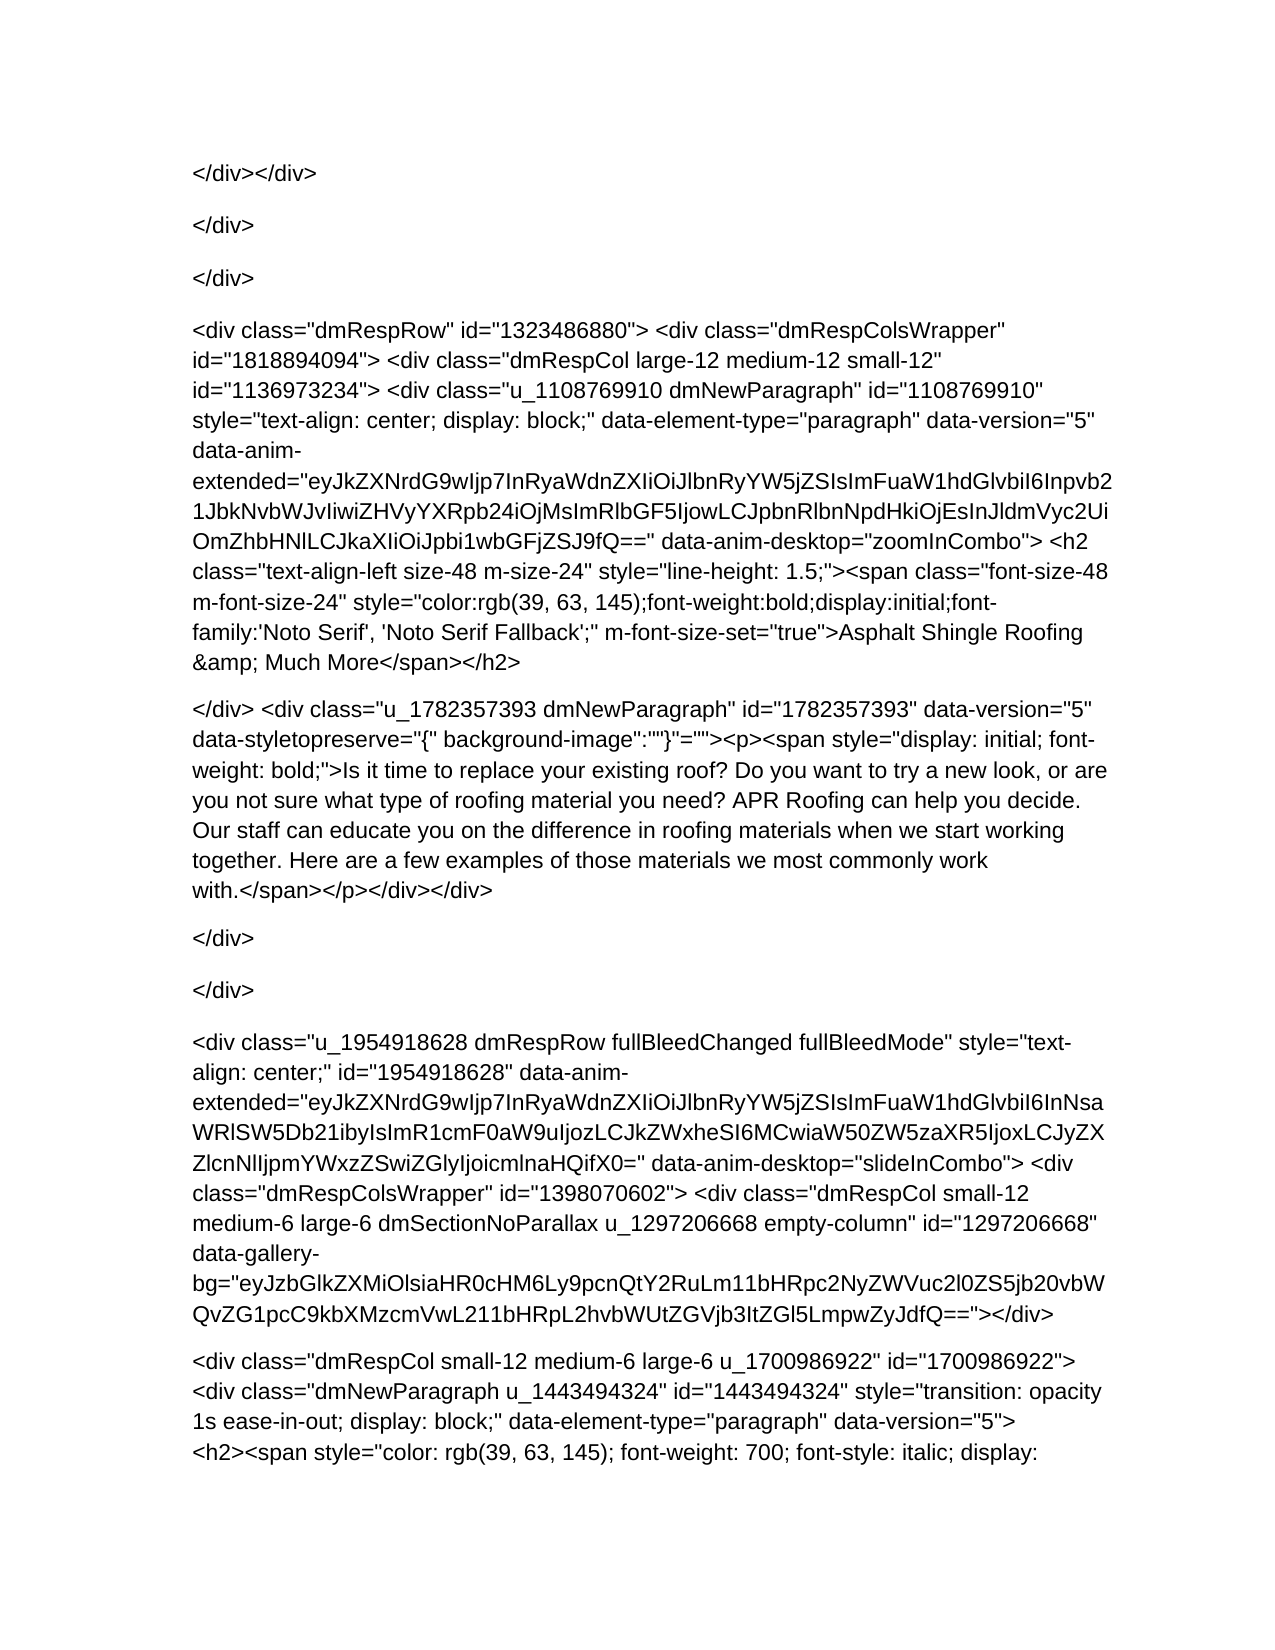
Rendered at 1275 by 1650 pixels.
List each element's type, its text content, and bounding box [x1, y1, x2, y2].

table_cell [150, 202, 182, 254]
table_cell [150, 1338, 182, 1475]
table_cell [150, 966, 182, 1018]
table_cell [150, 1018, 182, 1337]
table_cell </div> [182, 966, 1125, 1018]
table_cell [150, 914, 182, 966]
table_cell <div class="u_1954918628 dmRespRow fullBleedChanged fullBleedMode" style="text-align: center;" id="1954918628" data-anim-extended="eyJkZXNrdG9wIjp7InRyaWdnZXIiOiJlbnRyYW5jZSIsImFuaW1hdGlvbiI6InNsaWRlSW5Db21ibyIsImR1cmF0aW9uIjozLCJkZWxheSI6MCwiaW50ZW5zaXR5IjoxLCJyZXZlcnNlIjpmYWxzZSwiZGlyIjoicmlnaHQifX0=" data-anim-desktop="slideInCombo"> <div class="dmRespColsWrapper" id="1398070602"> <div class="dmRespCol small-12 medium-6 large-6 dmSectionNoParallax u_1297206668 empty-column" id="1297206668" data-gallery-bg="eyJzbGlkZXMiOlsiaHR0cHM6Ly9pcnQtY2RuLm11bHRpc2NyZWVuc2l0ZS5jb20vbWQvZG1pcC9kbXMzcmVwL211bHRpL2hvbWUtZGVjb3ItZGl5LmpwZyJdfQ=="></div> [182, 1018, 1125, 1337]
table_cell <div class="dmRespCol small-12 medium-6 large-6 u_1700986922" id="1700986922"> <div class="dmNewParagraph u_1443494324" id="1443494324" style="transition: opacity 1s ease-in-out; display: block;" data-element-type="paragraph" data-version="5"> <h2><span style="color: rgb(39, 63, 145); font-weight: 700; font-style: italic; display: [182, 1338, 1125, 1475]
table_cell <div class="dmRespRow" id="1323486880"> <div class="dmRespColsWrapper" id="1818894094"> <div class="dmRespCol large-12 medium-12 small-12" id="1136973234"> <div class="u_1108769910 dmNewParagraph" id="1108769910" style="text-align: center; display: block;" data-element-type="paragraph" data-version="5" data-anim-extended="eyJkZXNrdG9wIjp7InRyaWdnZXIiOiJlbnRyYW5jZSIsImFuaW1hdGlvbiI6Inpvb21JbkNvbWJvIiwiZHVyYXRpb24iOjMsImRlbGF5IjowLCJpbnRlbnNpdHkiOjEsInJldmVyc2UiOmZhbHNlLCJkaXIiOiJpbi1wbGFjZSJ9fQ==" data-anim-desktop="zoomInCombo"> <h2 class="text-align-left size-48 m-size-24" style="line-height: 1.5;"><span class="font-size-48 m-font-size-24" style="color:rgb(39, 63, 145);font-weight:bold;display:initial;font-family:'Noto Serif', 'Noto Serif Fallback';" m-font-size-set="true">Asphalt Shingle Roofing &amp; Much More</span></h2> [182, 306, 1125, 686]
table_cell [150, 150, 182, 202]
table_cell </div> <div class="u_1782357393 dmNewParagraph" id="1782357393" data-version="5" data-styletopreserve="{" background-image":""}"=""><p><span style="display: initial; font-weight: bold;">Is it time to replace your existing roof? Do you want to try a new look, or are you not sure what type of roofing material you need? APR Roofing can help you decide. Our staff can educate you on the difference in roofing materials when we start working together. Here are a few examples of those materials we most commonly work with.</span></p></div></div> [182, 686, 1125, 914]
table_cell [150, 254, 182, 306]
table_cell </div> [182, 202, 1125, 254]
table_cell [150, 686, 182, 914]
table_cell </div> [182, 914, 1125, 966]
table_cell </div></div> [182, 150, 1125, 202]
table_cell [150, 306, 182, 686]
table_cell </div> [182, 254, 1125, 306]
